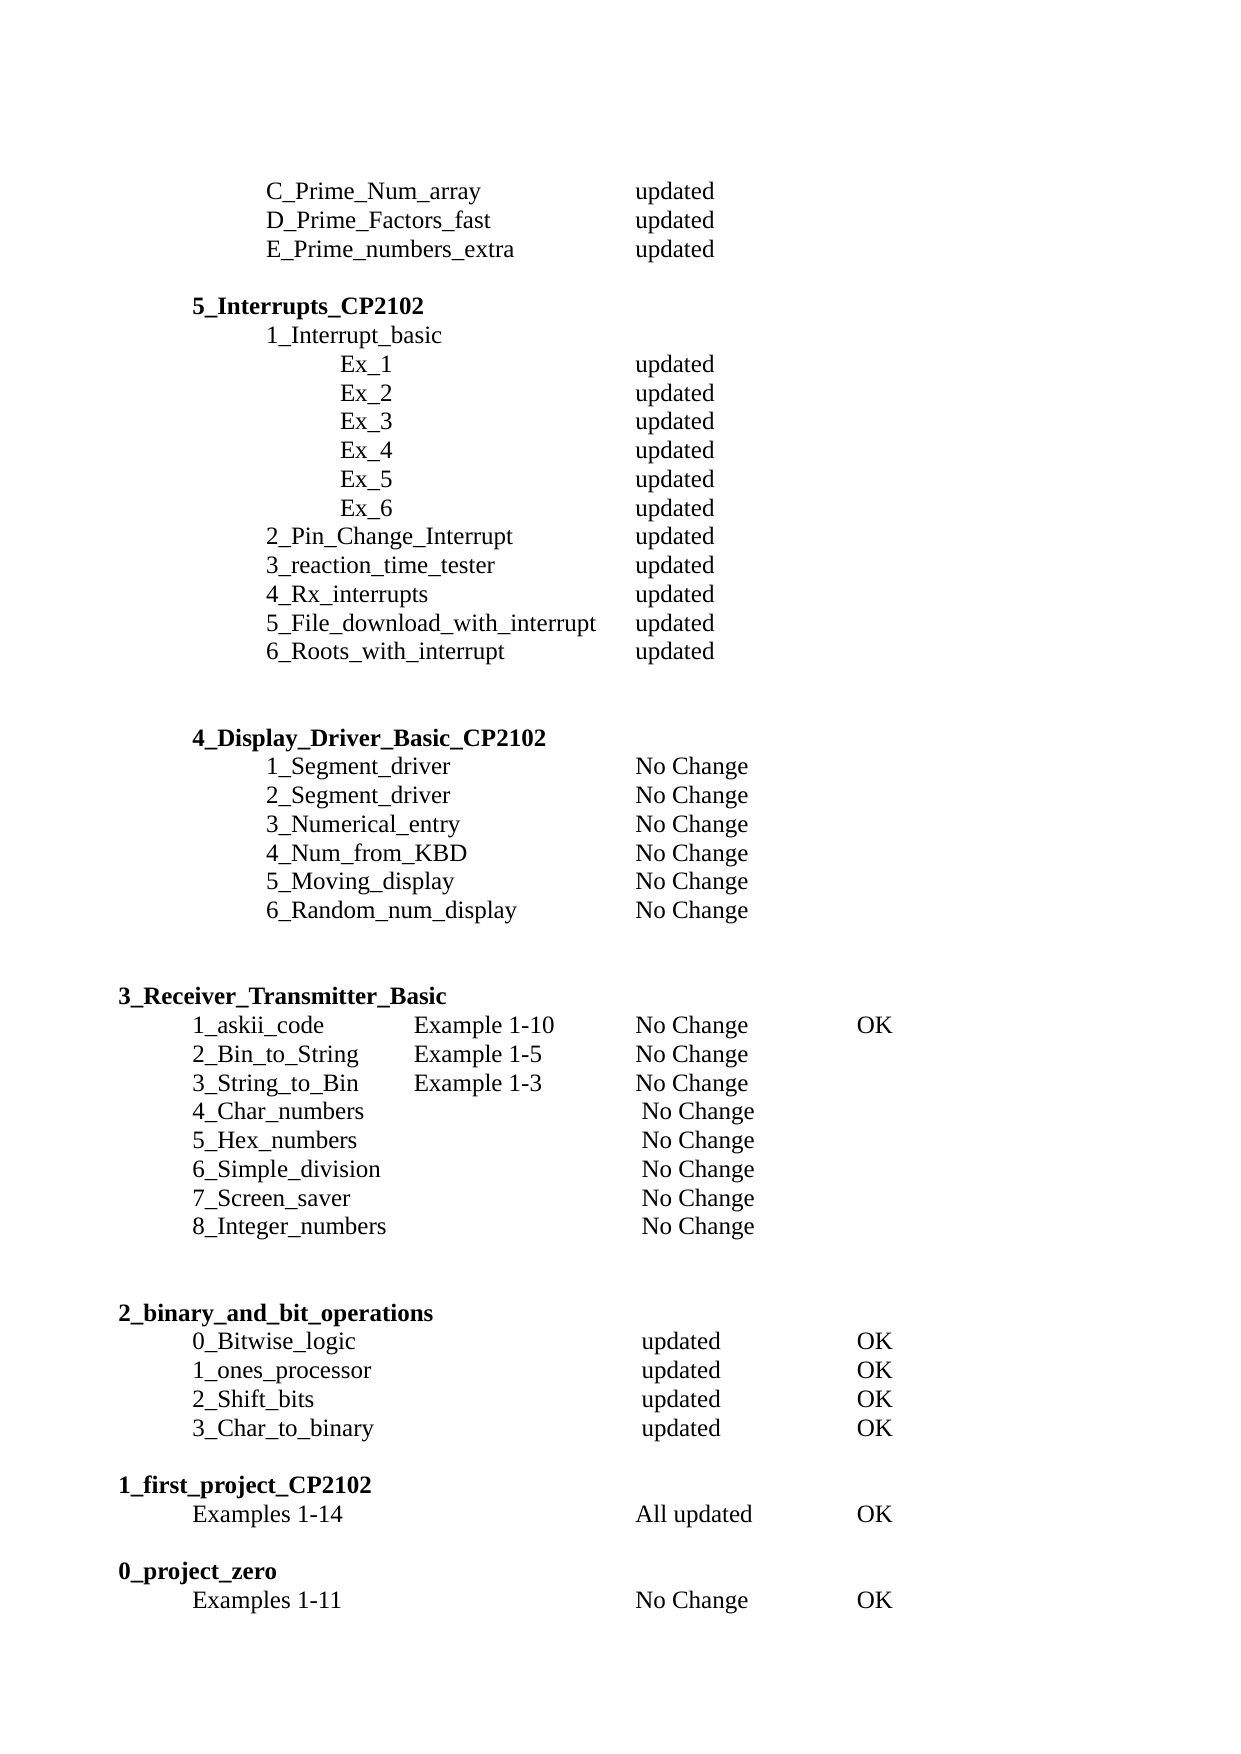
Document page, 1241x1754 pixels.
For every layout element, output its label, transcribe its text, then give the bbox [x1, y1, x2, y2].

text 3_Char_to_binary updated OK [118, 1413, 1122, 1441]
text 7_Screen_saver No Change [118, 1183, 1122, 1211]
text Examples 1-14 All updated OK [118, 1499, 1122, 1528]
text 8_Integer_numbers No Change [118, 1211, 1122, 1240]
text 3_reaction_time_tester updated [118, 550, 1122, 579]
text 4_Display_Driver_Basic_CP2102 [118, 723, 1122, 751]
text C_Prime_Num_array updated [118, 176, 1122, 205]
text 5_Interrupts_CP2102 [118, 291, 1122, 320]
text D_Prime_Factors_fast updated [118, 205, 1122, 234]
text 3_Receiver_Transmitter_Basic [118, 981, 1122, 1010]
text 4_Rx_interrupts updated [118, 579, 1122, 608]
text 6_Roots_with_interrupt updated [118, 636, 1122, 665]
text 1_Interrupt_basic [118, 320, 1122, 349]
text 1_ones_processor updated OK [118, 1355, 1122, 1384]
text 3_String_to_Bin Example 1-3 No Change [118, 1068, 1122, 1096]
text 1_Segment_driver No Change [118, 751, 1122, 780]
text 6_Random_num_display No Change [118, 895, 1122, 924]
text Examples 1-11 No Change OK [118, 1585, 1122, 1614]
text 1_first_project_CP2102 [118, 1470, 1122, 1499]
text 2_Bin_to_String Example 1-5 No Change [118, 1039, 1122, 1068]
text Ex_5 updated [118, 464, 1122, 493]
text 2_binary_and_bit_operations [118, 1298, 1122, 1326]
text 4_Num_from_KBD No Change [118, 838, 1122, 866]
text 2_Pin_Change_Interrupt updated [118, 521, 1122, 550]
text E_Prime_numbers_extra updated [118, 234, 1122, 263]
text 2_Shift_bits updated OK [118, 1384, 1122, 1413]
text 5_File_download_with_interrupt updated [118, 608, 1122, 636]
text 4_Char_numbers No Change [118, 1096, 1122, 1125]
text 0_project_zero [118, 1556, 1122, 1585]
text 6_Simple_division No Change [118, 1154, 1122, 1183]
text 5_Hex_numbers No Change [118, 1125, 1122, 1154]
text Ex_2 updated [118, 378, 1122, 406]
text 5_Moving_display No Change [118, 866, 1122, 895]
text 2_Segment_driver No Change [118, 780, 1122, 809]
text 1_askii_code Example 1-10 No Change OK [118, 1010, 1122, 1039]
text Ex_4 updated [118, 435, 1122, 464]
text 0_Bitwise_logic updated OK [118, 1326, 1122, 1355]
text Ex_6 updated [118, 493, 1122, 521]
text Ex_3 updated [118, 406, 1122, 435]
text 3_Numerical_entry No Change [118, 809, 1122, 838]
text Ex_1 updated [118, 349, 1122, 378]
